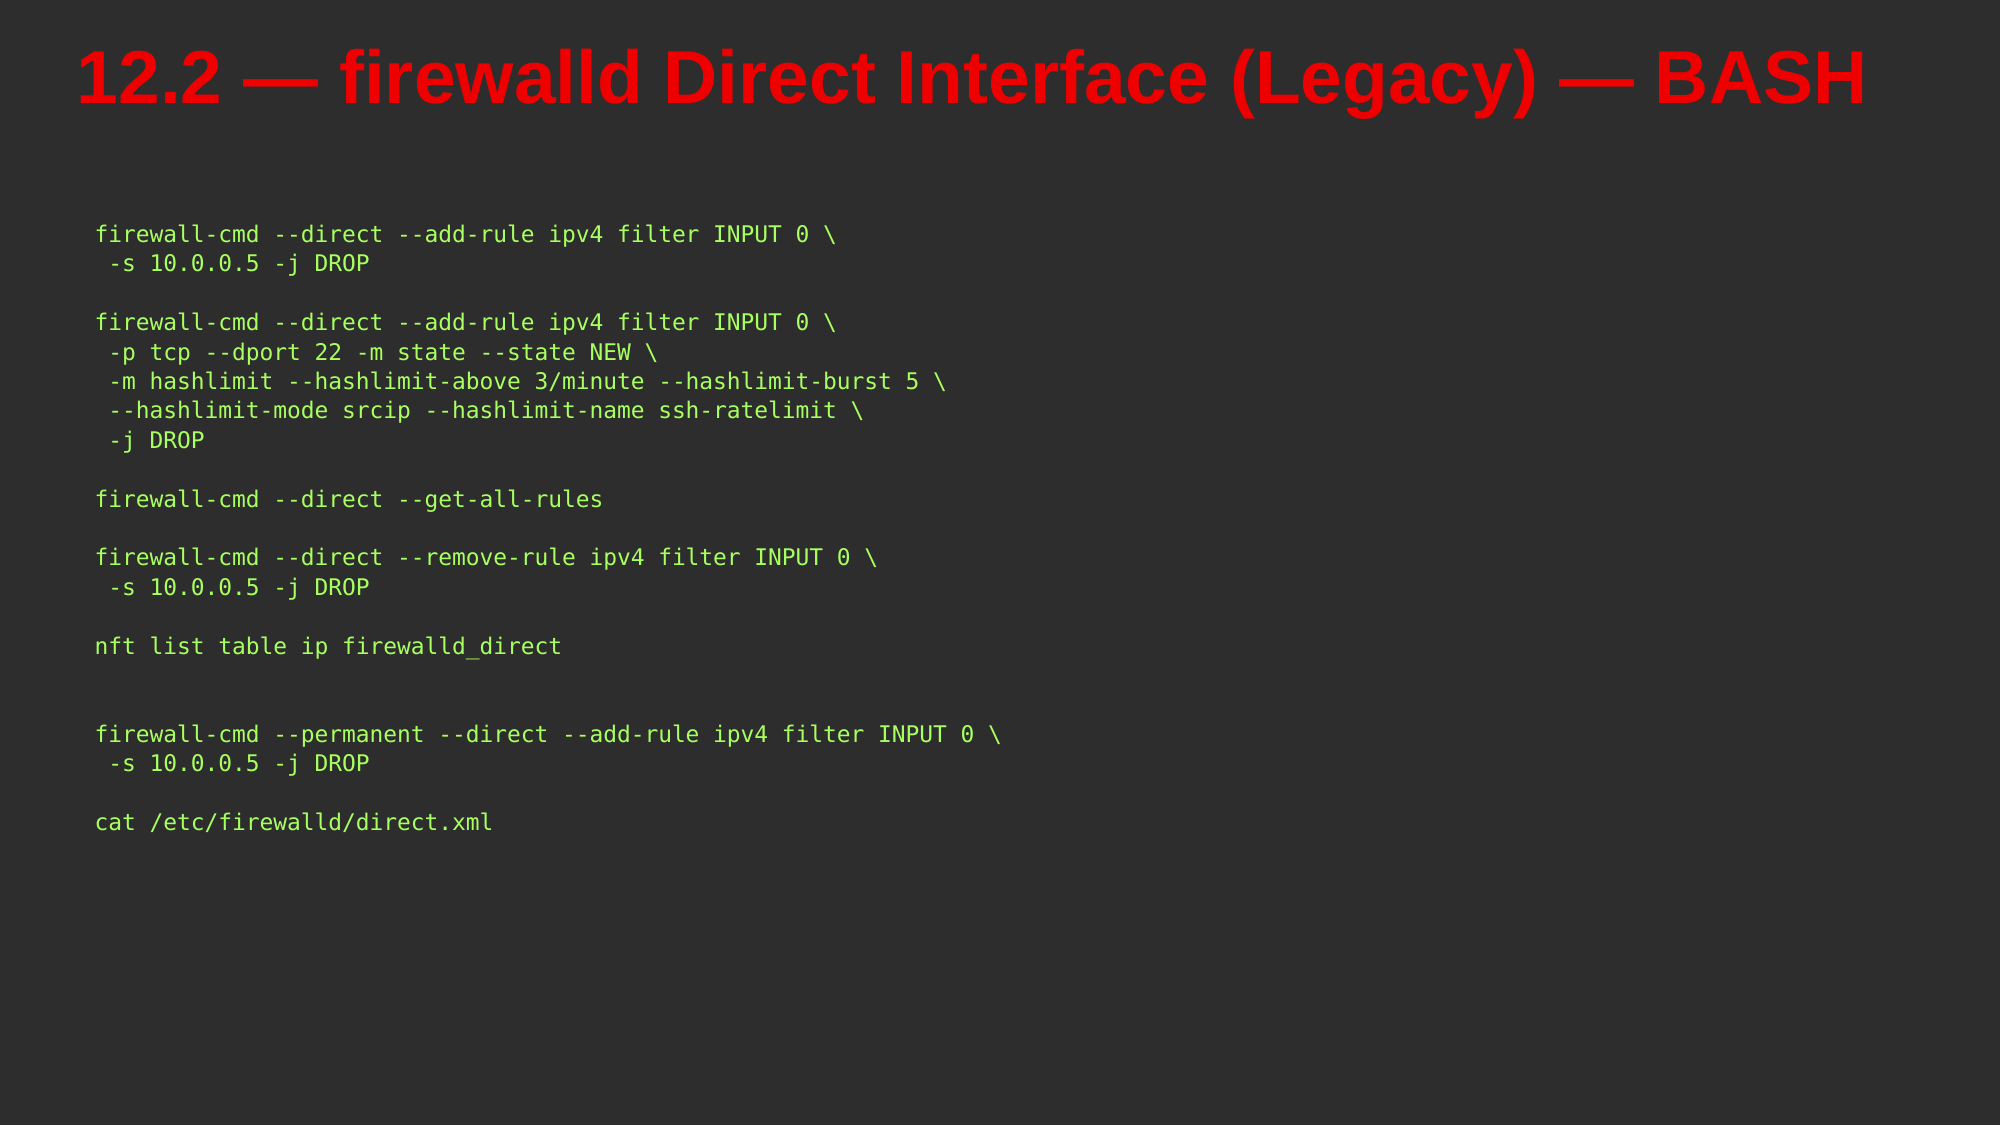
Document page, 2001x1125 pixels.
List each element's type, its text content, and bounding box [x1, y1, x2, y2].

text_box 12.2 — firewalld Direct Interface (Legacy) — BASH [59, 23, 1942, 178]
text_box firewall-cmd --direct --add-rule ipv4 filter INPUT 0 \ -s 10.0.0.5 -j DROP firewall-cmd --direct --add-rule ipv4 filter INPUT 0 \ -p tcp --dport 22 -m state --state NEW \ -m hashlimit --hashlimit-above 3/minute --hashlimit-burst 5 \ --hashlimit-mode srcip --hashlimit-name ssh-ratelimit \ -j DROP firewall-cmd --direct --get-all-rules firewall-cmd --direct --remove-rule ipv4 filter INPUT 0 \ -s 10.0.0.5 -j DROP nft list table ip firewalld_direct firewall-cmd --permanent --direct --add-rule ipv4 filter INPUT 0 \ -s 10.0.0.5 -j DROP cat /etc/firewalld/direct.xml [59, 194, 1942, 1093]
